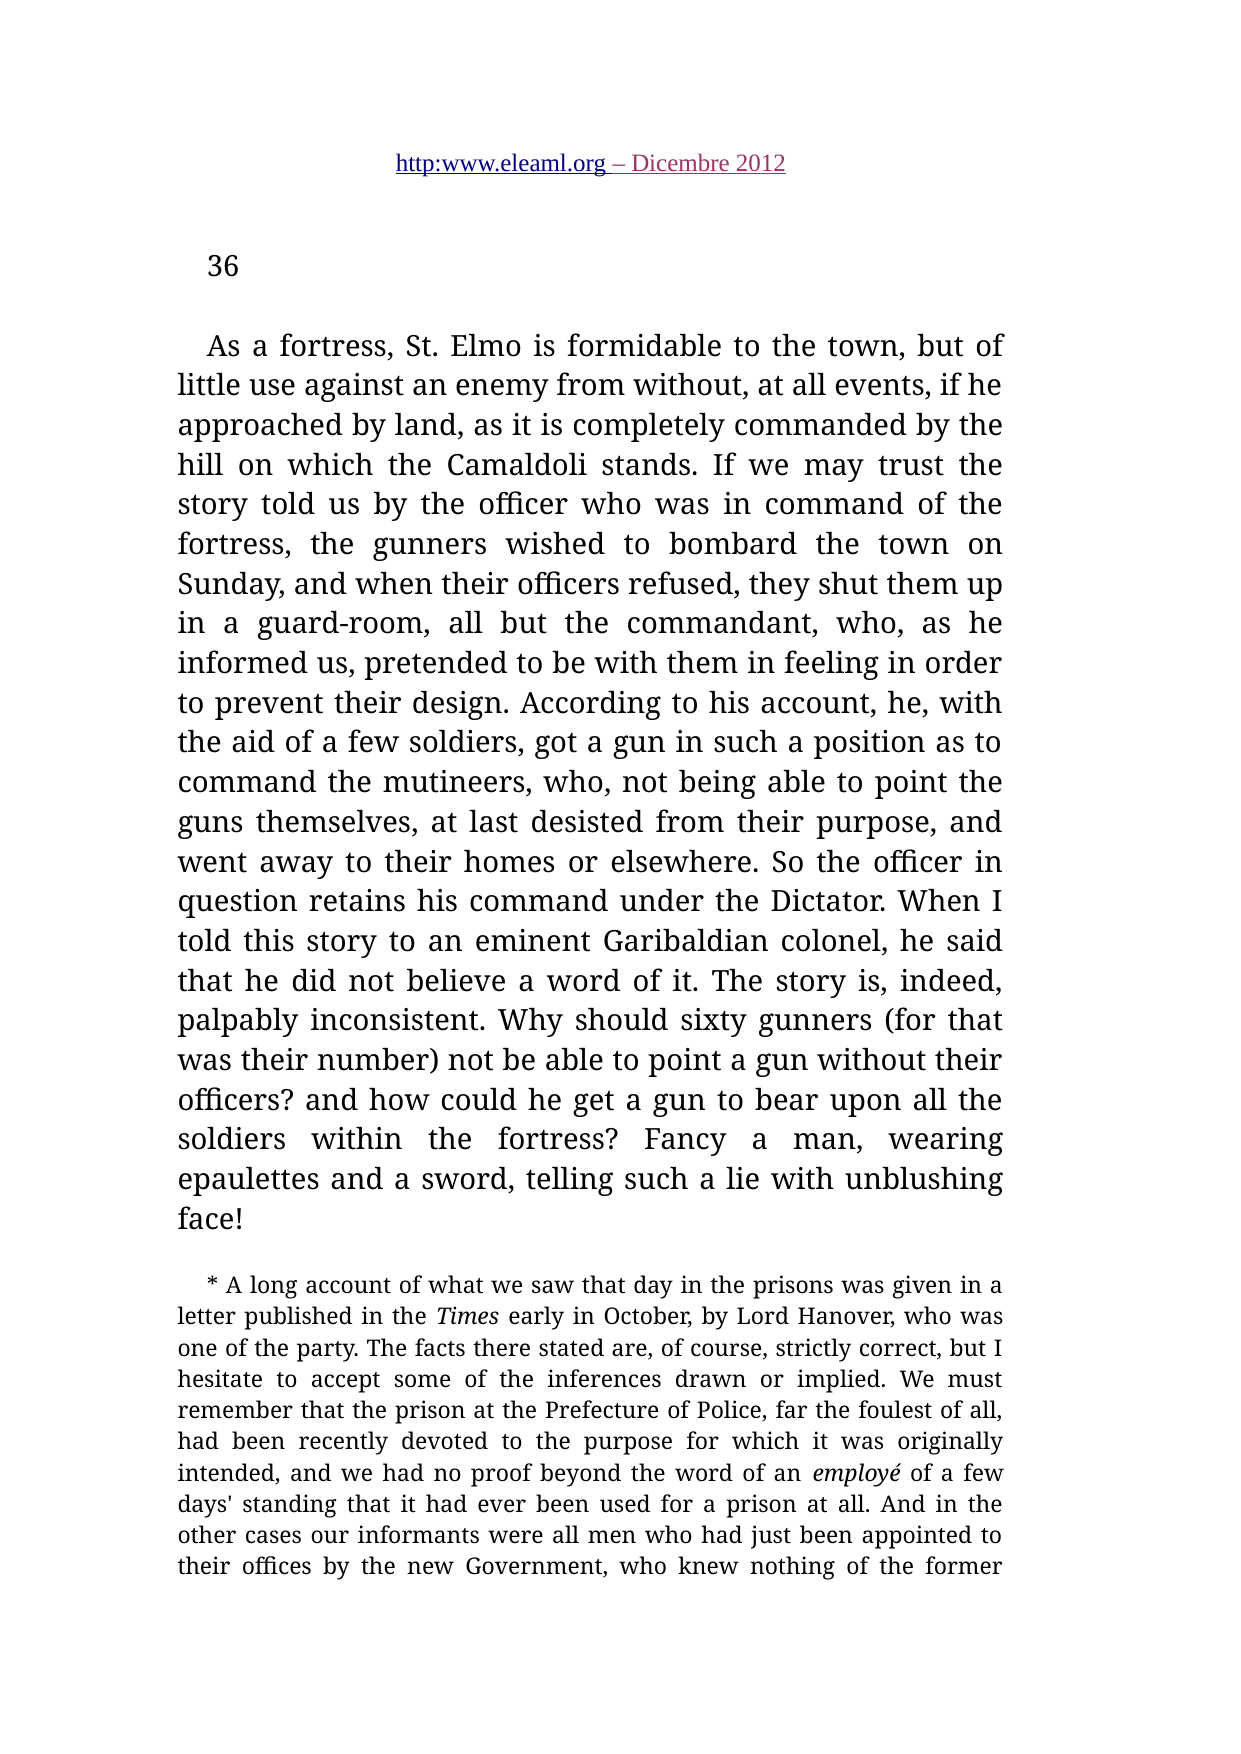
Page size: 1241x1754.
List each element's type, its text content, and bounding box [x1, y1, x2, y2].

text * A long account of what we saw that day in the prisons was given in a letter published in the Times early in October, by Lord Hanover, who was one of the party. The facts there stated are, of course, strictly correct, but I hesitate to accept some of the inferences drawn or implied. We must remember that the prison at the Prefecture of Police, far the foulest of all, had been recently devoted to the purpose for which it was originally intended, and we had no proof beyond the word of an employé of a few days' standing that it had ever been used for a prison at all. And in the other cases our informants were all men who had just been appointed to their offices by the new Government, who knew nothing of the former [177, 1269, 1004, 1581]
text 36 [177, 246, 1004, 285]
text As a fortress, St. Elmo is formidable to the town, but of little use against an enemy from without, at all events, if he approached by land, as it is completely commanded by the hill on which the Camaldoli stands. If we may trust the story told us by the officer who was in command of the fortress, the gunners wished to bombard the town on Sunday, and when their officers refused, they shut them up in a guard-room, all but the commandant, who, as he informed us, pretended to be with them in feeling in order to prevent their design. According to his account, he, with the aid of a few soldiers, got a gun in such a position as to command the mutineers, who, not being able to point the guns themselves, at last desisted from their purpose, and went away to their homes or elsewhere. So the officer in question retains his command under the Dictator. When I told this story to an eminent Garibaldian colonel, he said that he did not believe a word of it. The story is, indeed, palpably inconsistent. Why should sixty gunners (for that was their number) not be able to point a gun without their officers? and how could he get a gun to bear upon all the soldiers within the fortress? Fancy a man, wearing epaulettes and a sword, telling such a lie with unblushing face! [177, 325, 1004, 1238]
